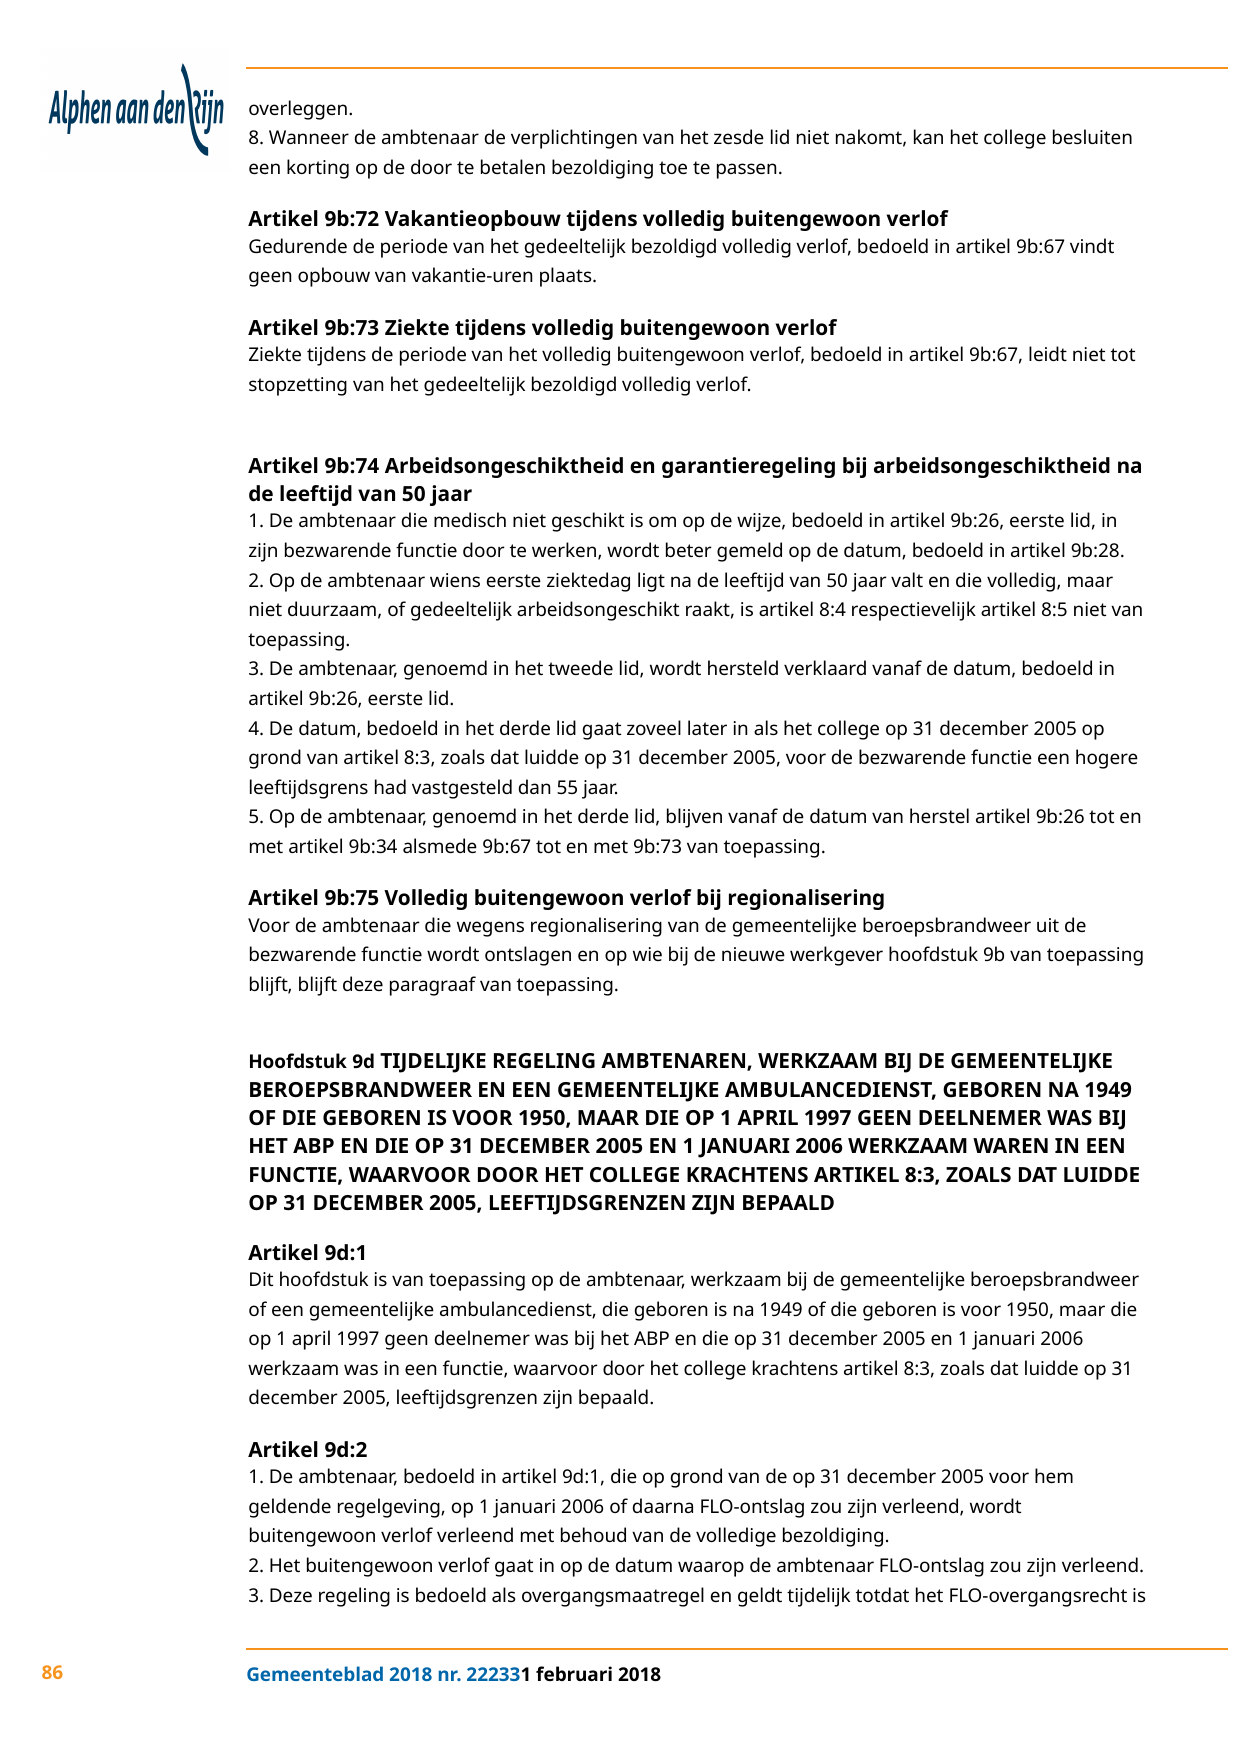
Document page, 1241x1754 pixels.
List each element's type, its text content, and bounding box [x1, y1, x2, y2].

text Voor de ambtenaar die wegens regionalisering van de gemeentelijke beroepsbrandweer uit de bezwarende functie wordt ontslagen en op wie bij de nieuwe werkgever hoofdstuk 9b van toepassing blijft, blijft deze paragraaf van toepassing. [248, 912, 1152, 997]
text Artikel 9b:75 Volledig buitengewoon verlof bij regionalisering [248, 883, 1152, 912]
text 1. De ambtenaar, bedoeld in artikel 9d:1, die op grond van de op 31 december 2005 voor hem geldende regelgeving, op 1 januari 2006 of daarna FLO-ontslag zou zijn verleend, wordt buitengewoon verlof verleend met behoud van de volledige bezoldiging. [248, 1463, 1152, 1548]
text Ziekte tijdens de periode van het volledig buitengewoon verlof, bedoeld in artikel 9b:67, leidt niet tot stopzetting van het gedeeltelijk bezoldigd volledig verlof. [248, 341, 1152, 397]
text Gedurende de periode van het gedeeltelijk bezoldigd volledig verlof, bedoeld in artikel 9b:67 vindt geen opbouw van vakantie-uren plaats. [248, 233, 1152, 288]
text 4. De datum, bedoeld in het derde lid gaat zoveel later in als het college op 31 december 2005 op grond van artikel 8:3, zoals dat luidde op 31 december 2005, voor de bezwarende functie een hogere leeftijdsgrens had vastgesteld dan 55 jaar. [248, 715, 1152, 800]
text Artikel 9b:72 Vakantieopbouw tijdens volledig buitengewoon verlof [248, 204, 1152, 233]
text 8. Wanneer de ambtenaar de verplichtingen van het zesde lid niet nakomt, kan het college besluiten een korting op de door te betalen bezoldiging toe te passen. [248, 124, 1152, 180]
text 1. De ambtenaar die medisch niet geschikt is om op de wijze, bedoeld in artikel 9b:26, eerste lid, in zijn bezwarende functie door te werken, wordt beter gemeld op de datum, bedoeld in artikel 9b:28. [248, 508, 1152, 563]
text Hoofdstuk 9d TIJDELIJKE REGELING AMBTENAREN, WERKZAAM BIJ DE GEMEENTELIJKE BEROEPSBRANDWEER EN EEN GEMEENTELIJKE AMBULANCEDIENST, GEBOREN NA 1949 OF DIE GEBOREN IS VOOR 1950, MAAR DIE OP 1 APRIL 1997 GEEN DEELNEMER WAS BIJ HET ABP EN DIE OP 31 DECEMBER 2005 EN 1 JANUARI 2006 WERKZAAM WAREN IN EEN FUNCTIE, WAARVOOR DOOR HET COLLEGE KRACHTENS ARTIKEL 8:3, ZOALS DAT LUIDDE OP 31 DECEMBER 2005, LEEFTIJDSGRENZEN ZIJN BEPAALD [248, 1046, 1152, 1217]
text 5. Op de ambtenaar, genoemd in het derde lid, blijven vanaf de datum van herstel artikel 9b:26 tot en met artikel 9b:34 alsmede 9b:67 tot en met 9b:73 van toepassing. [248, 803, 1152, 859]
text Artikel 9b:74 Arbeidsongeschiktheid en garantieregeling bij arbeidsongeschiktheid na de leeftijd van 50 jaar [248, 451, 1152, 508]
text Dit hoofdstuk is van toepassing op de ambtenaar, werkzaam bij de gemeentelijke beroepsbrandweer of een gemeentelijke ambulancedienst, die geboren is na 1949 of die geboren is voor 1950, maar die op 1 april 1997 geen deelnemer was bij het ABP en die op 31 december 2005 en 1 januari 2006 werkzaam was in een functie, waarvoor door het college krachtens artikel 8:3, zoals dat luidde op 31 december 2005, leeftijdsgrenzen zijn bepaald. [248, 1266, 1152, 1410]
text overleggen. [248, 95, 1152, 121]
text 2. Het buitengewoon verlof gaat in op de datum waarop de ambtenaar FLO-ontslag zou zijn verleend. [248, 1552, 1152, 1578]
text Artikel 9d:2 [248, 1435, 1152, 1463]
text 3. De ambtenaar, genoemd in het tweede lid, wordt hersteld verklaard vanaf de datum, bedoeld in artikel 9b:26, eerste lid. [248, 656, 1152, 711]
text Artikel 9d:1 [248, 1238, 1152, 1266]
picture [41, 47, 231, 172]
text 2. Op de ambtenaar wiens eerste ziektedag ligt na de leeftijd van 50 jaar valt en die volledig, maar niet duurzaam, of gedeeltelijk arbeidsongeschikt raakt, is artikel 8:4 respectievelijk artikel 8:5 niet van toepassing. [248, 567, 1152, 652]
text 3. Deze regeling is bedoeld als overgangsmaatregel en geldt tijdelijk totdat het FLO-overgangsrecht is [248, 1582, 1152, 1607]
text Artikel 9b:73 Ziekte tijdens volledig buitengewoon verlof [248, 313, 1152, 341]
